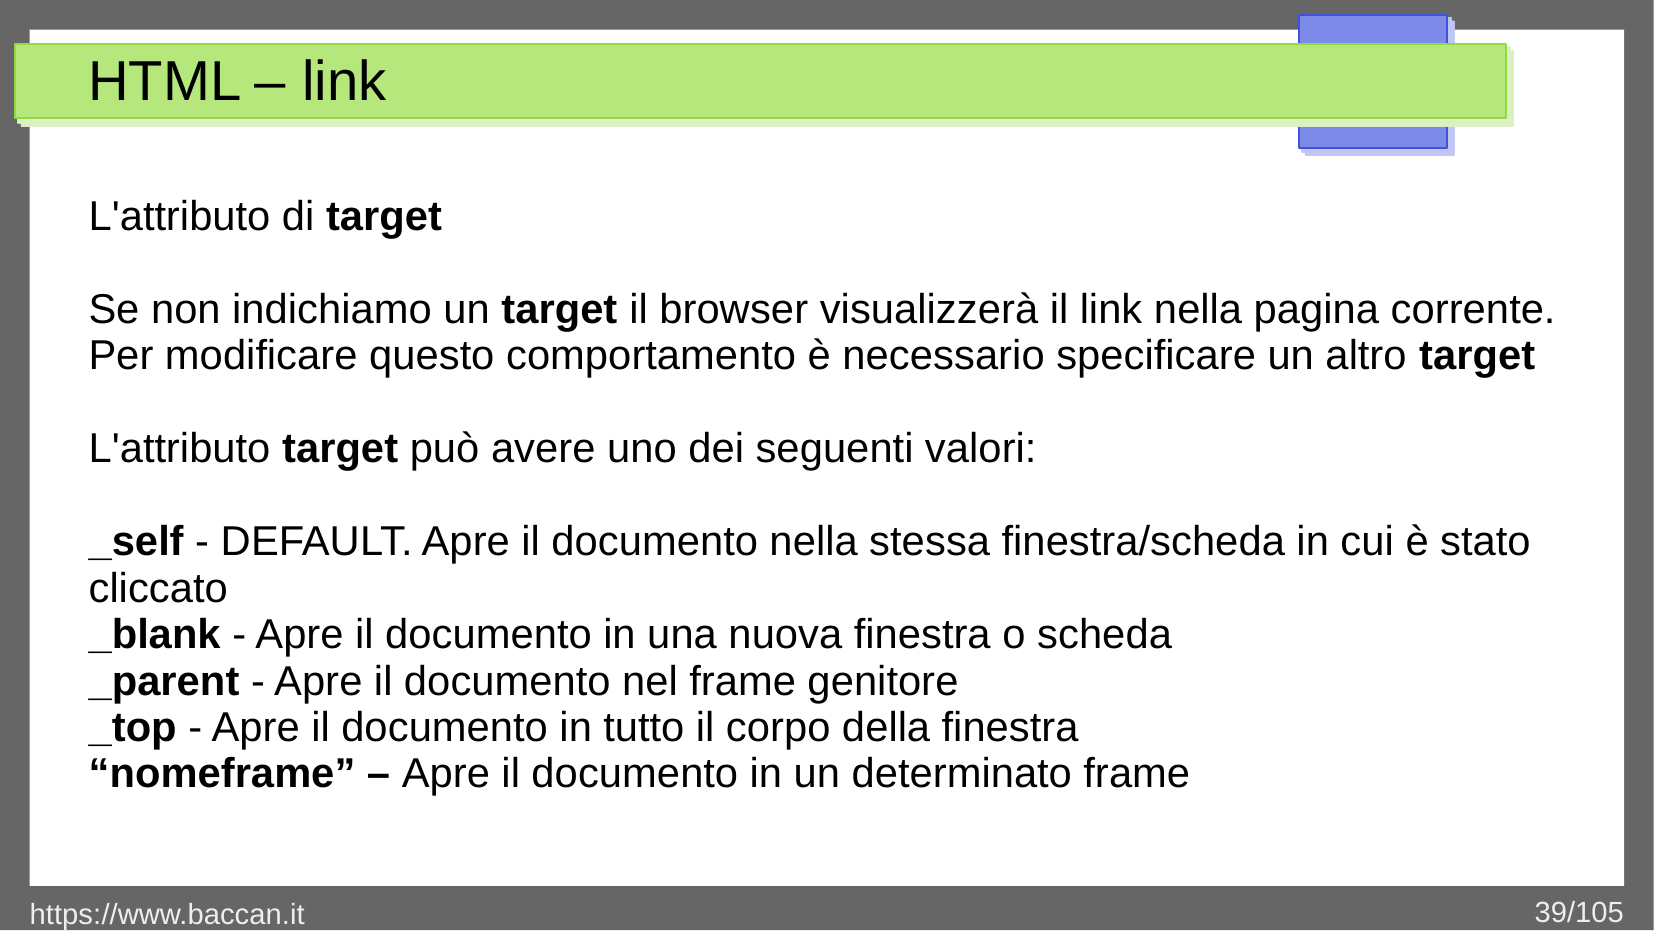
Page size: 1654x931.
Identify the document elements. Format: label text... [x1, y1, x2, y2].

text_box L'attributo di target Se non indichiamo un target il browser visualizzerà il link nella pagina corrente. Per modificare questo comportamento è necessario specificare un altro target L'attributo target può avere uno dei seguenti valori: _self - DEFAULT. Apre il documento nella stessa finestra/scheda in cui è stato cliccato _blank - Apre il documento in una nuova finestra o scheda _parent - Apre il documento nel frame genitore _top - Apre il documento in tutto il corpo della finestra “nomeframe” – Apre il documento in un determinato frame [88, 169, 1565, 820]
title HTML – link [88, 44, 1506, 119]
